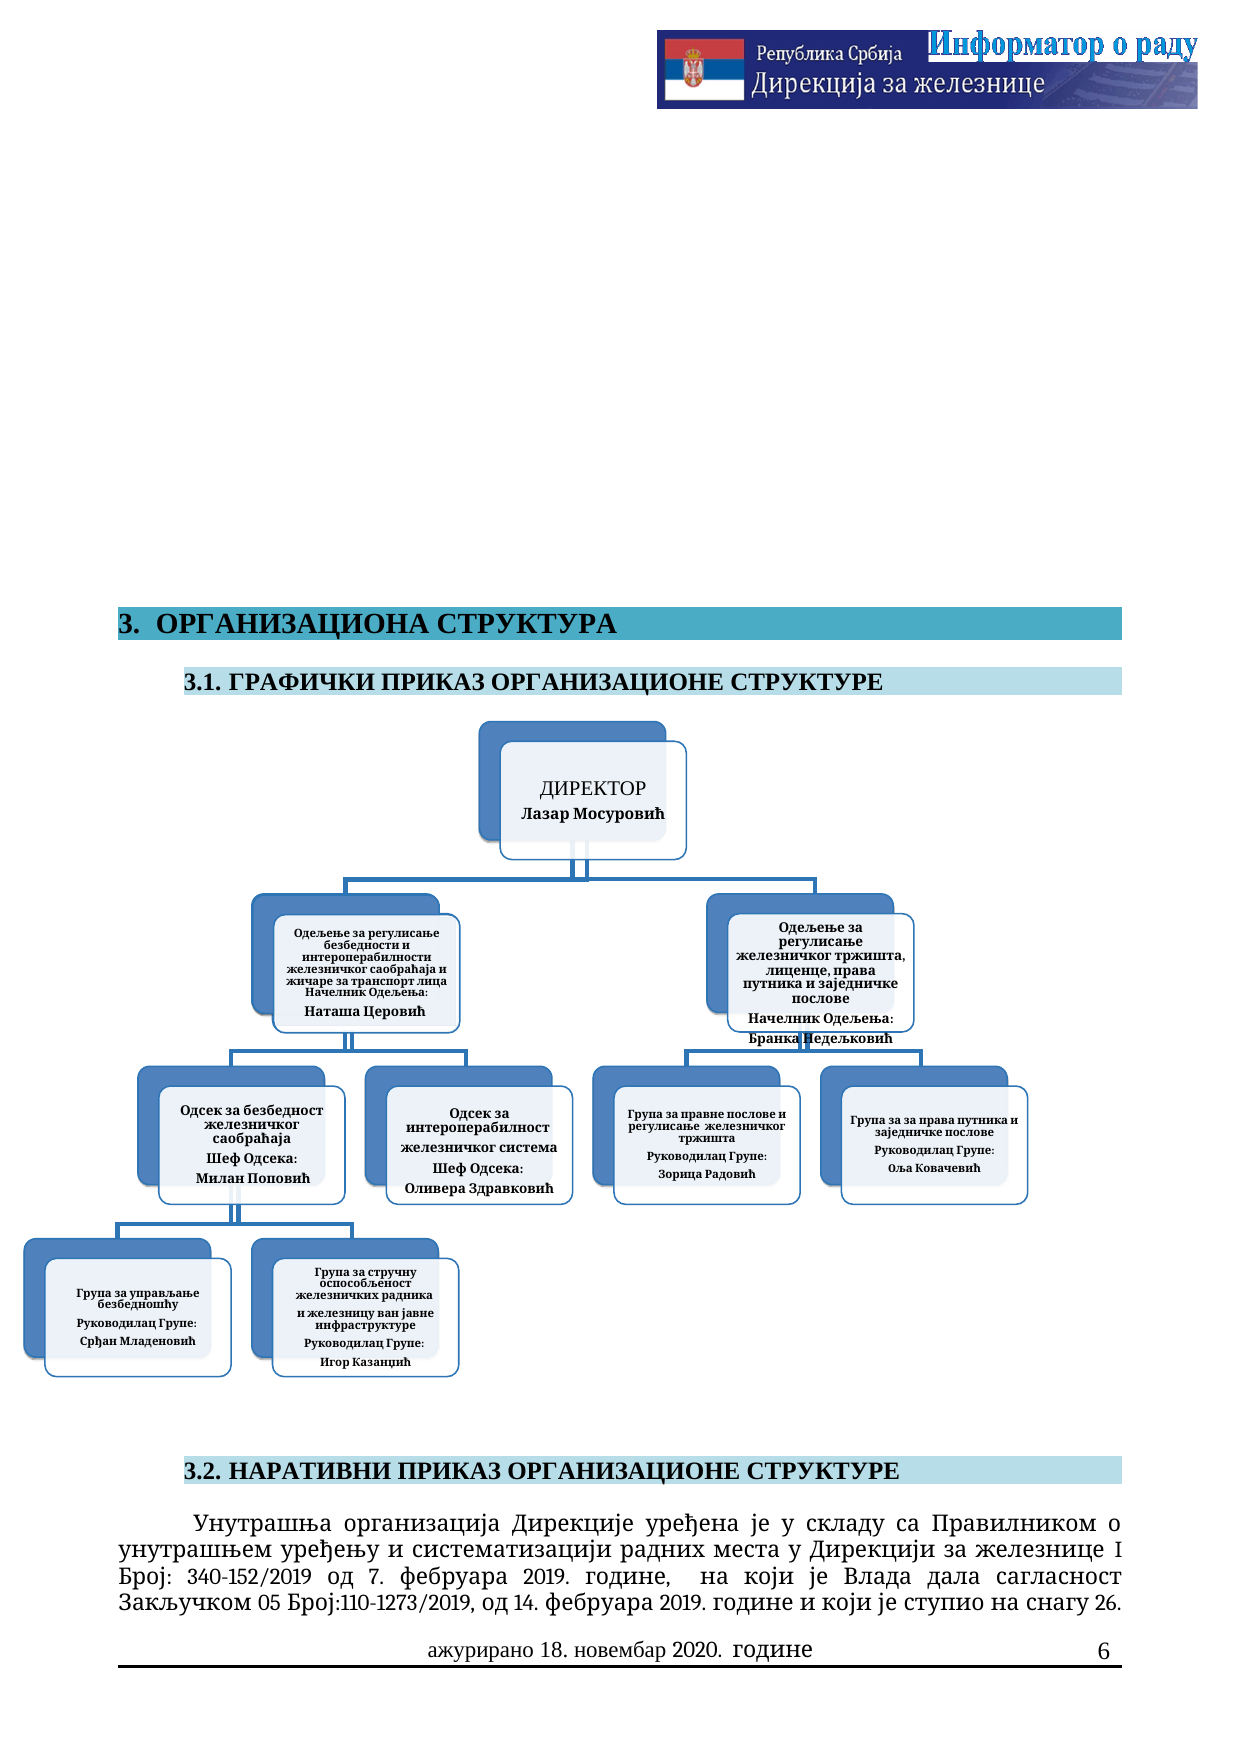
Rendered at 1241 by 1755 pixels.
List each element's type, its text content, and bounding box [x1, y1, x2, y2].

subtitle ОРГАНИЗАЦИОНА СТРУКТУРА [118, 607, 1122, 640]
subtitle ГРАФИЧКИ ПРИКАЗ ОРГАНИЗАЦИОНЕ СТРУКТУРЕ [184, 667, 1122, 695]
text Унутрашња организација Дирекције уређена је у складу са Правилником о унутрашњем уређењу и систематизацији радних места у Дирекцији за железнице I Број: 340-152/2019 од 7. фебруара 2019. године, на који је Влада дала сагласност Закључком 05 Број:110-1273/2019, од 14. фебруара 2019. године и који је ступио на снагу 26. [118, 1511, 1122, 1616]
subtitle НАРАТИВНИ ПРИКАЗ ОРГАНИЗАЦИОНЕ СТРУКТУРЕ [184, 1456, 1122, 1484]
